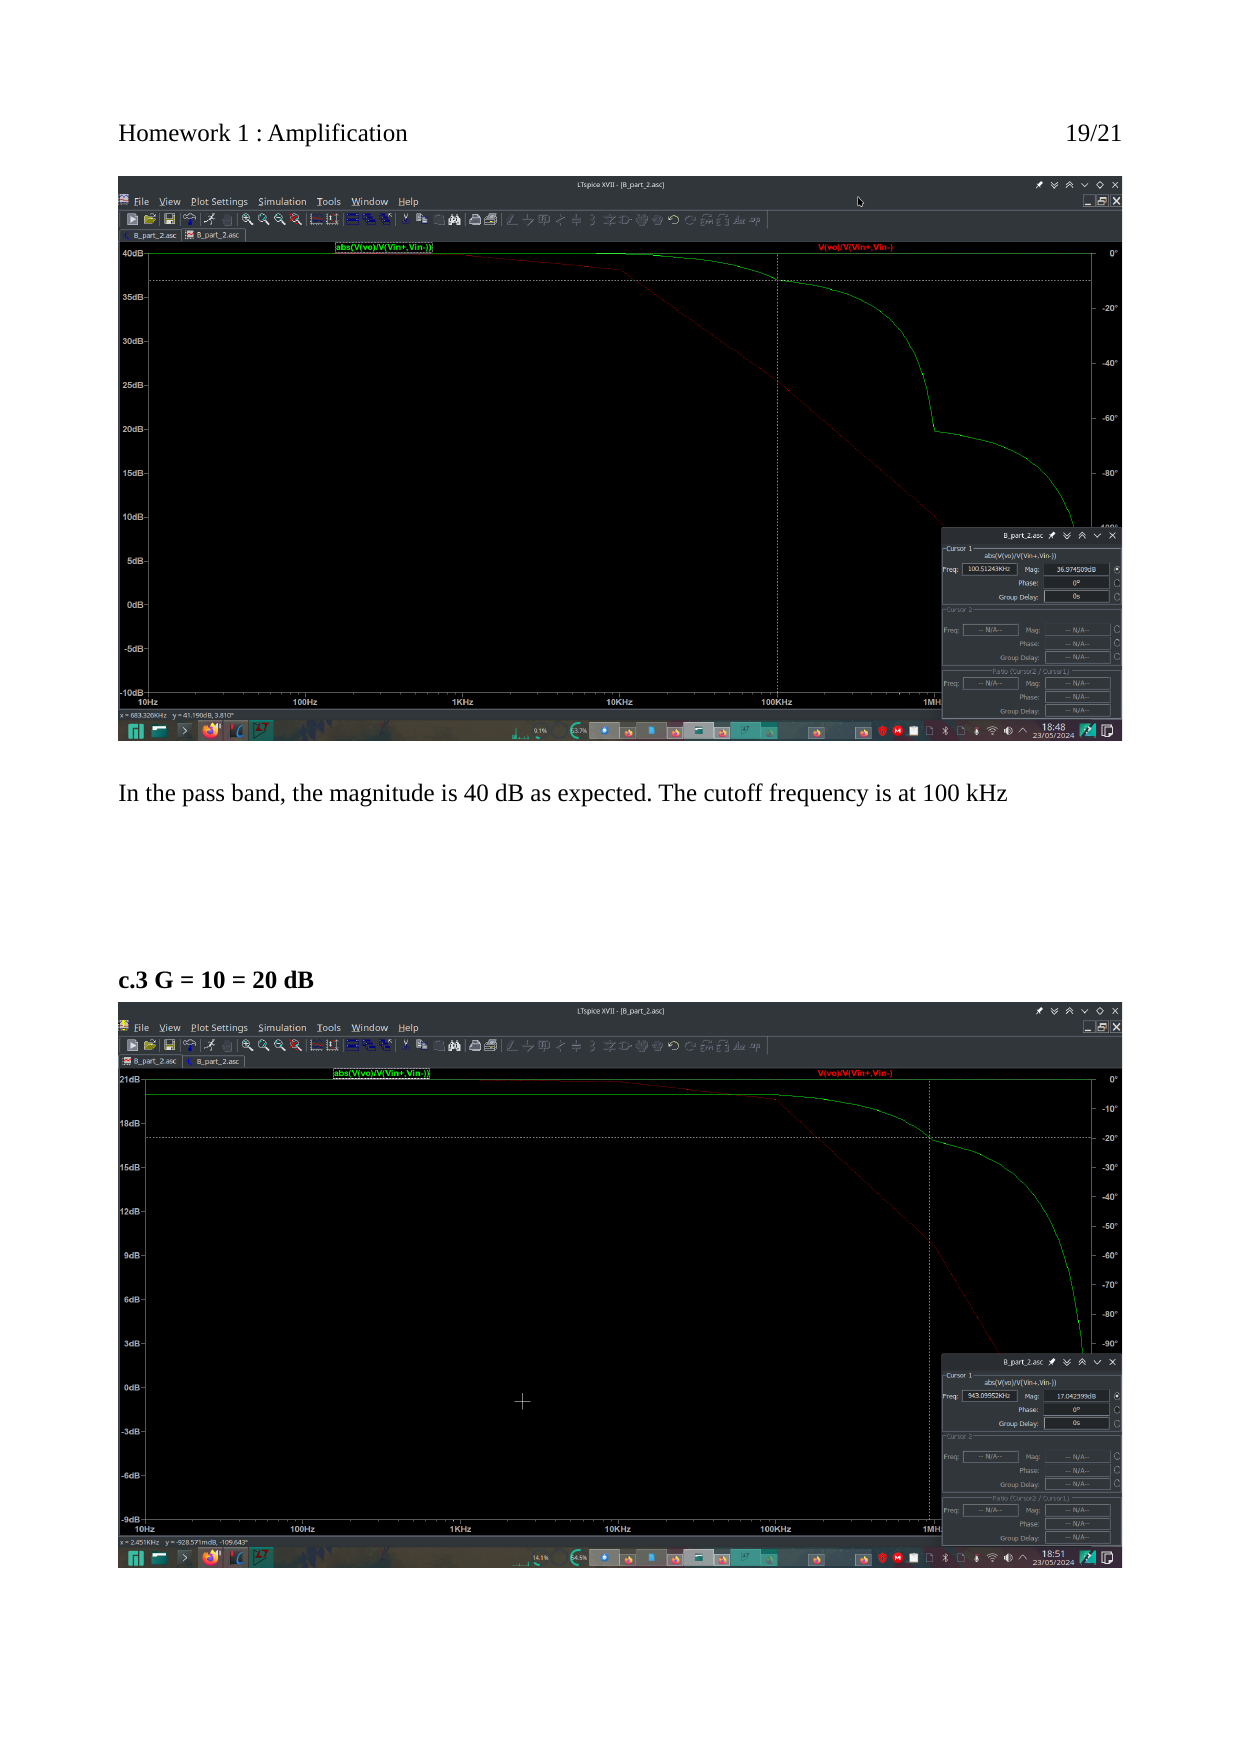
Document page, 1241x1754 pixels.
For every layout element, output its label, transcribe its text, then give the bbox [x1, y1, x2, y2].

picture [118, 1002, 1123, 1568]
text In the pass band, the magnitude is 40 dB as expected. The cutoff frequency is at 100 kHz [118, 778, 1122, 807]
text c.3 G = 10 = 20 dB [118, 965, 1122, 994]
picture [118, 176, 1123, 741]
